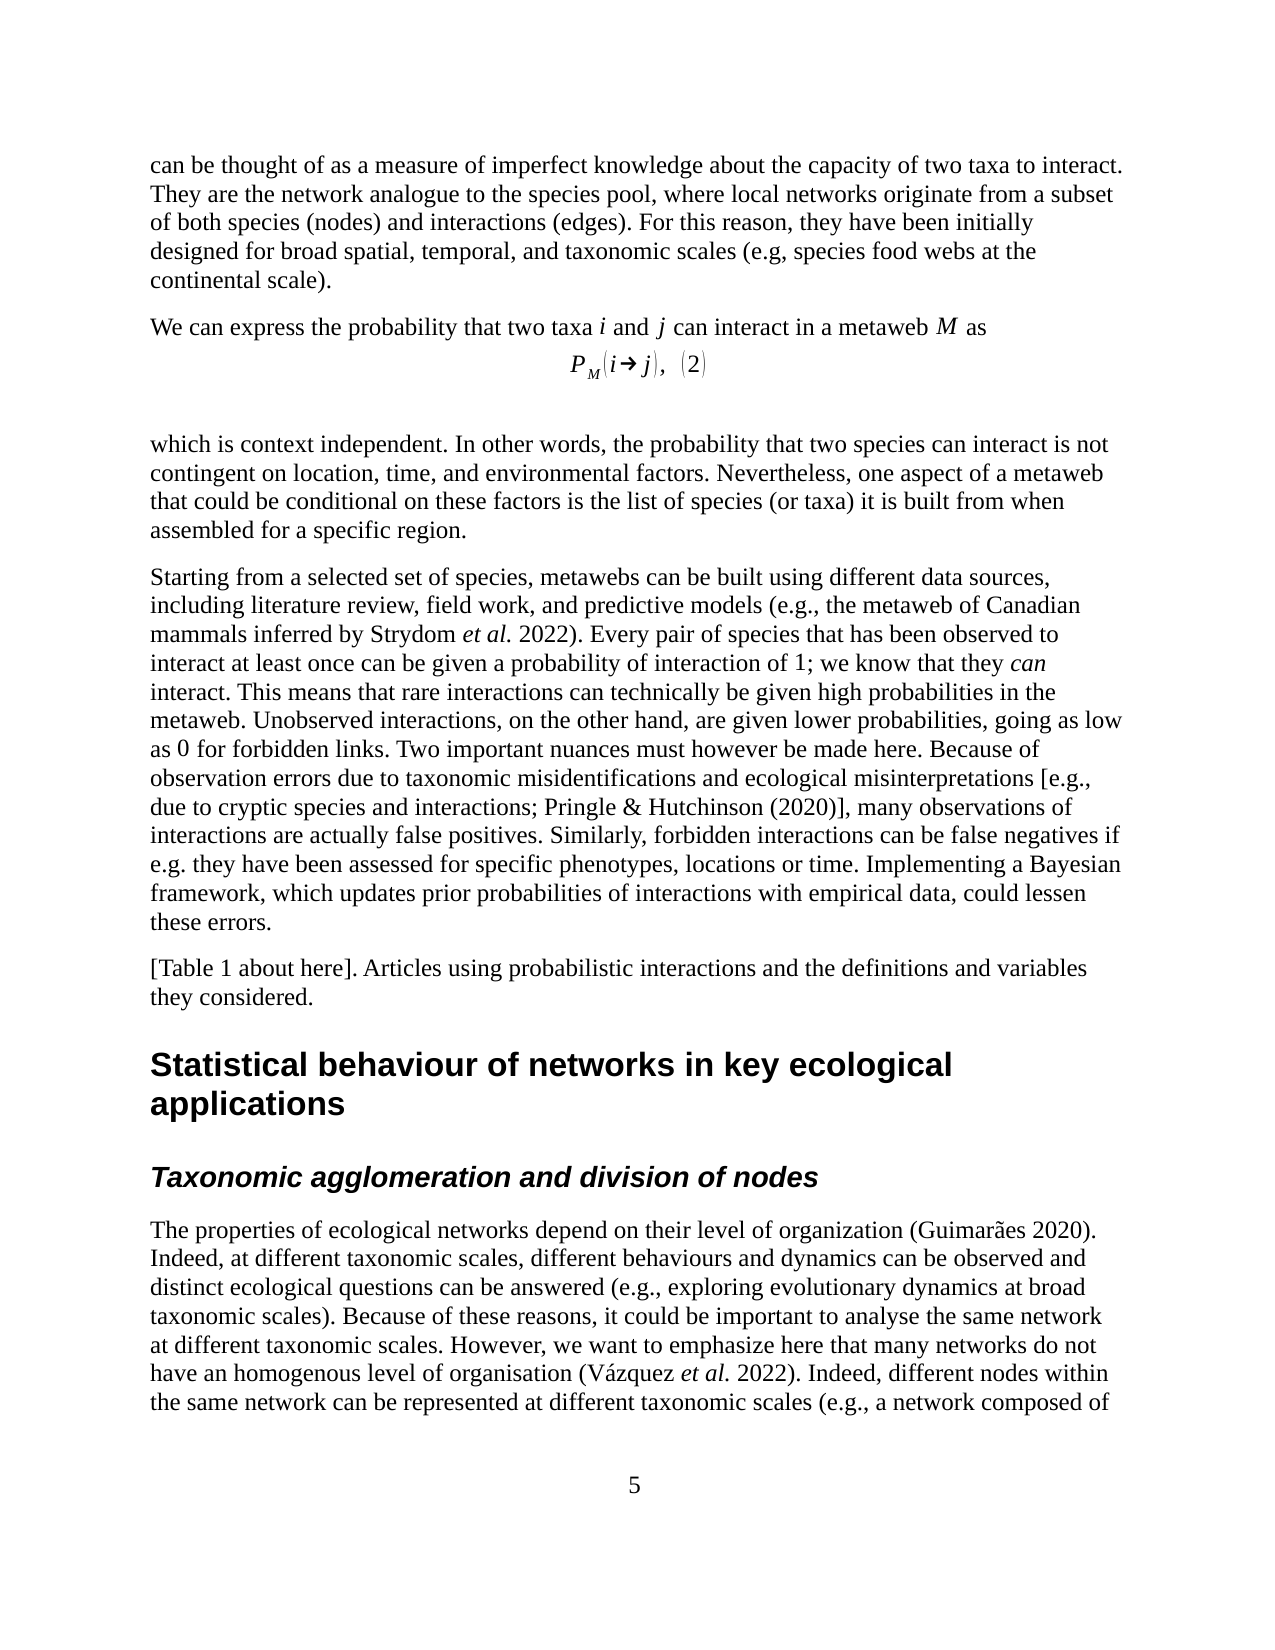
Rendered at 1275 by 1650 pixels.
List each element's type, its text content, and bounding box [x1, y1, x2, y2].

text Starting from a selected set of species, metawebs can be built using different data sources, including literature review, field work, and predictive models (e.g., the metaweb of Canadian mammals inferred by Strydom et al. 2022). Every pair of species that has been observed to interact at least once can be given a probability of interaction of ; we know that they can interact. This means that rare interactions can technically be given high probabilities in the metaweb. Unobserved interactions, on the other hand, are given lower probabilities, going as low as for forbidden links. Two important nuances must however be made here. Because of observation errors due to taxonomic misidentifications and ecological misinterpretations [e.g., due to cryptic species and interactions; Pringle & Hutchinson (2020)], many observations of interactions are actually false positives. Similarly, forbidden interactions can be false negatives if e.g. they have been assessed for specific phenotypes, locations or time. Implementing a Bayesian framework, which updates prior probabilities of interactions with empirical data, could lessen these errors. [150, 562, 1125, 936]
subtitle Taxonomic agglomeration and division of nodes [150, 1160, 1125, 1193]
text We can express the probability that two taxa and can interact in a metaweb as [150, 312, 1125, 340]
text The properties of ecological networks depend on their level of organization (Guimarães 2020). Indeed, at different taxonomic scales, different behaviours and dynamics can be observed and distinct ecological questions can be answered (e.g., exploring evolutionary dynamics at broad taxonomic scales). Because of these reasons, it could be important to analyse the same network at different taxonomic scales. However, we want to emphasize here that many networks do not have an homogenous level of organisation (Vázquez et al. 2022). Indeed, different nodes within the same network can be represented at different taxonomic scales (e.g., a network composed of [150, 1215, 1125, 1416]
text [Table 1 about here]. Articles using probabilistic interactions and the definitions and variables they considered. [150, 953, 1125, 1011]
subtitle Statistical behaviour of networks in key ecological applications [150, 1045, 1125, 1122]
text can be thought of as a measure of imperfect knowledge about the capacity of two taxa to interact. They are the network analogue to the species pool, where local networks originate from a subset of both species (nodes) and interactions (edges). For this reason, they have been initially designed for broad spatial, temporal, and taxonomic scales (e.g, species food webs at the continental scale). [150, 150, 1125, 294]
text which is context independent. In other words, the probability that two species can interact is not contingent on location, time, and environmental factors. Nevertheless, one aspect of a metaweb that could be conditional on these factors is the list of species (or taxa) it is built from when assembled for a specific region. [150, 429, 1125, 544]
